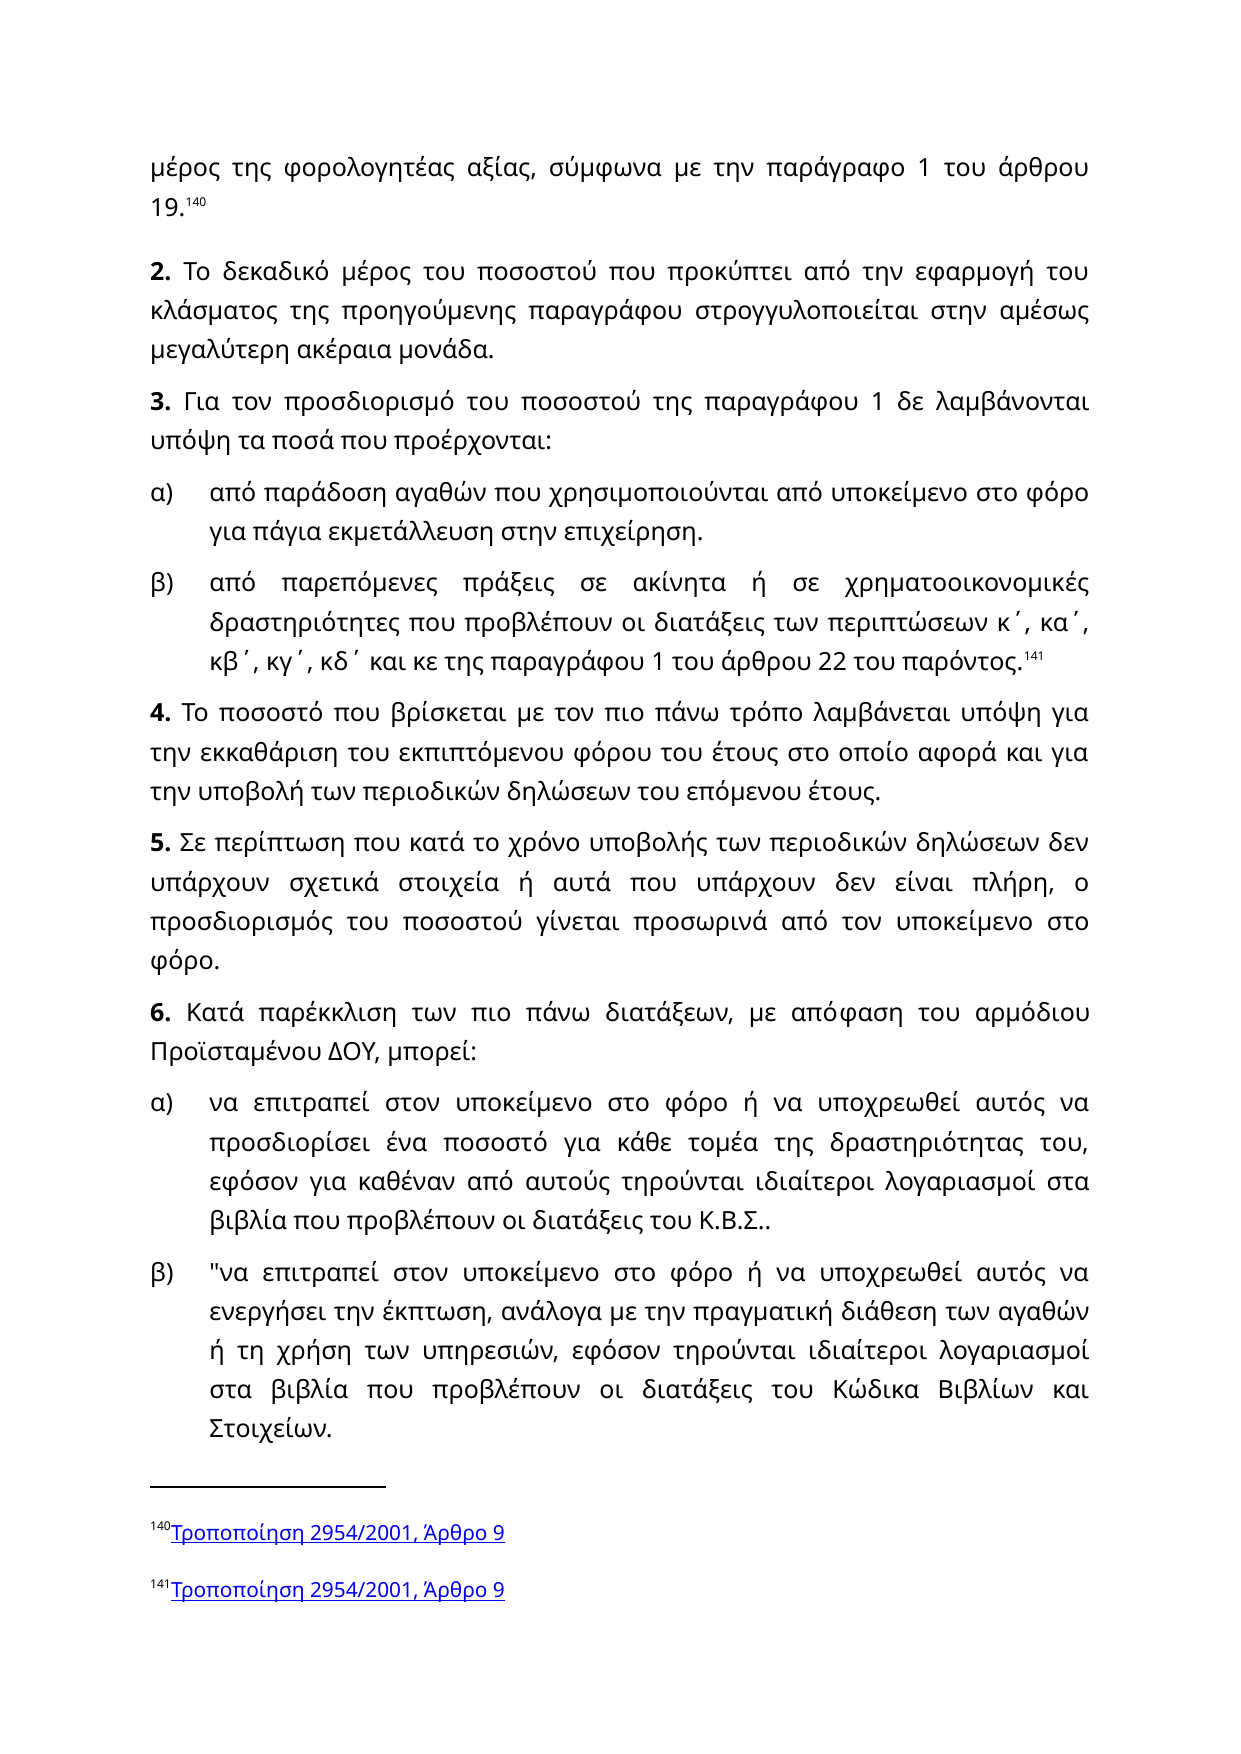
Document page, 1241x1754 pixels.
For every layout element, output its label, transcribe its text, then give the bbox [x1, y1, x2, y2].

list β) "να επιτραπεί στον υποκείμενο στο φόρο ή να υποχρεωθεί αυτός να ενεργήσει την έκπτωση, ανάλογα με την πραγματική διάθεση των αγαθών ή τη χρήση των υπηρεσιών, εφόσον τηρούνται ιδιαίτεροι λογαριασμοί στα βιβλία που προβλέπουν οι διατάξεις του Κώδικα Βιβλίων και Στοιχείων. [150, 1254, 1090, 1445]
text Τροποποίηση 2954/2001, Άρθρο 9 [150, 1576, 1090, 1604]
list α) από παράδοση αγαθών που χρησιμοποιούνται από υποκείμενο στο φόρο για πάγια εκμετάλλευση στην επιχείρηση. [150, 474, 1090, 547]
text 4. Το ποσοστό που βρίσκεται με τον πιο πάνω τρόπο λαμβάνεται υπόψη για την εκκαθάριση του εκπιπτόμενου φόρου του έτους στο οποίο αφορά και για την υποβολή των περιοδικών δηλώσεων του επόμενου έτους. [150, 695, 1090, 807]
text μέρος της φορολογητέας αξίας, σύμφωνα με την παράγραφο 1 του άρθρου 19. [150, 150, 1090, 223]
text 5. Σε περίπτωση που κατά το χρόνο υποβολής των περιοδικών δηλώσεων δεν υπάρχουν σχετικά στοιχεία ή αυτά που υπάρχουν δεν είναι πλήρη, ο προσδιορισμός του ποσοστού γίνεται προσωρινά από τον υποκείμενο στο φόρο. [150, 825, 1090, 977]
text Τροποποίηση 2954/2001, Άρθρο 9 [150, 1518, 1090, 1546]
list α) να επιτραπεί στον υποκείμενο στο φόρο ή να υποχρεωθεί αυτός να προσδιορίσει ένα ποσοστό για κάθε τομέα της δραστηριότητας του, εφόσον για καθέναν από αυτούς τηρούνται ιδιαίτεροι λογαριασμοί στα βιβλία που προβλέπουν οι διατάξεις του Κ.Β.Σ.. [150, 1085, 1090, 1237]
text 6. Κατά παρέκκλιση των πιο πάνω διατάξεων, με από­φαση του αρμόδιου Προϊσταμένου ΔΟΥ, μπορεί: [150, 994, 1090, 1067]
text 3. Για τον προσδιορισμό του ποσοστού της παραγράφου 1 δε λαμβάνονται υπόψη τα ποσά που προέρχονται: [150, 383, 1090, 457]
list β) από παρεπόμενες πράξεις σε ακίνητα ή σε χρηματοοικονομικές δραστηριότητες που προβλέπουν οι διατάξεις των περιπτώσεων κ΄, κα΄, κβ΄, κγ΄, κδ΄ και κε της παραγράφου 1 του άρθρου 22 του παρόντος. [150, 565, 1090, 677]
text 2. Το δεκαδικό μέρος του ποσοστού που προκύπτει από την εφαρμογή του κλάσματος της προηγούμενης παραγράφου στρογγυλοποιείται στην αμέσως μεγαλύτερη ακέραια μονάδα. [150, 253, 1090, 366]
